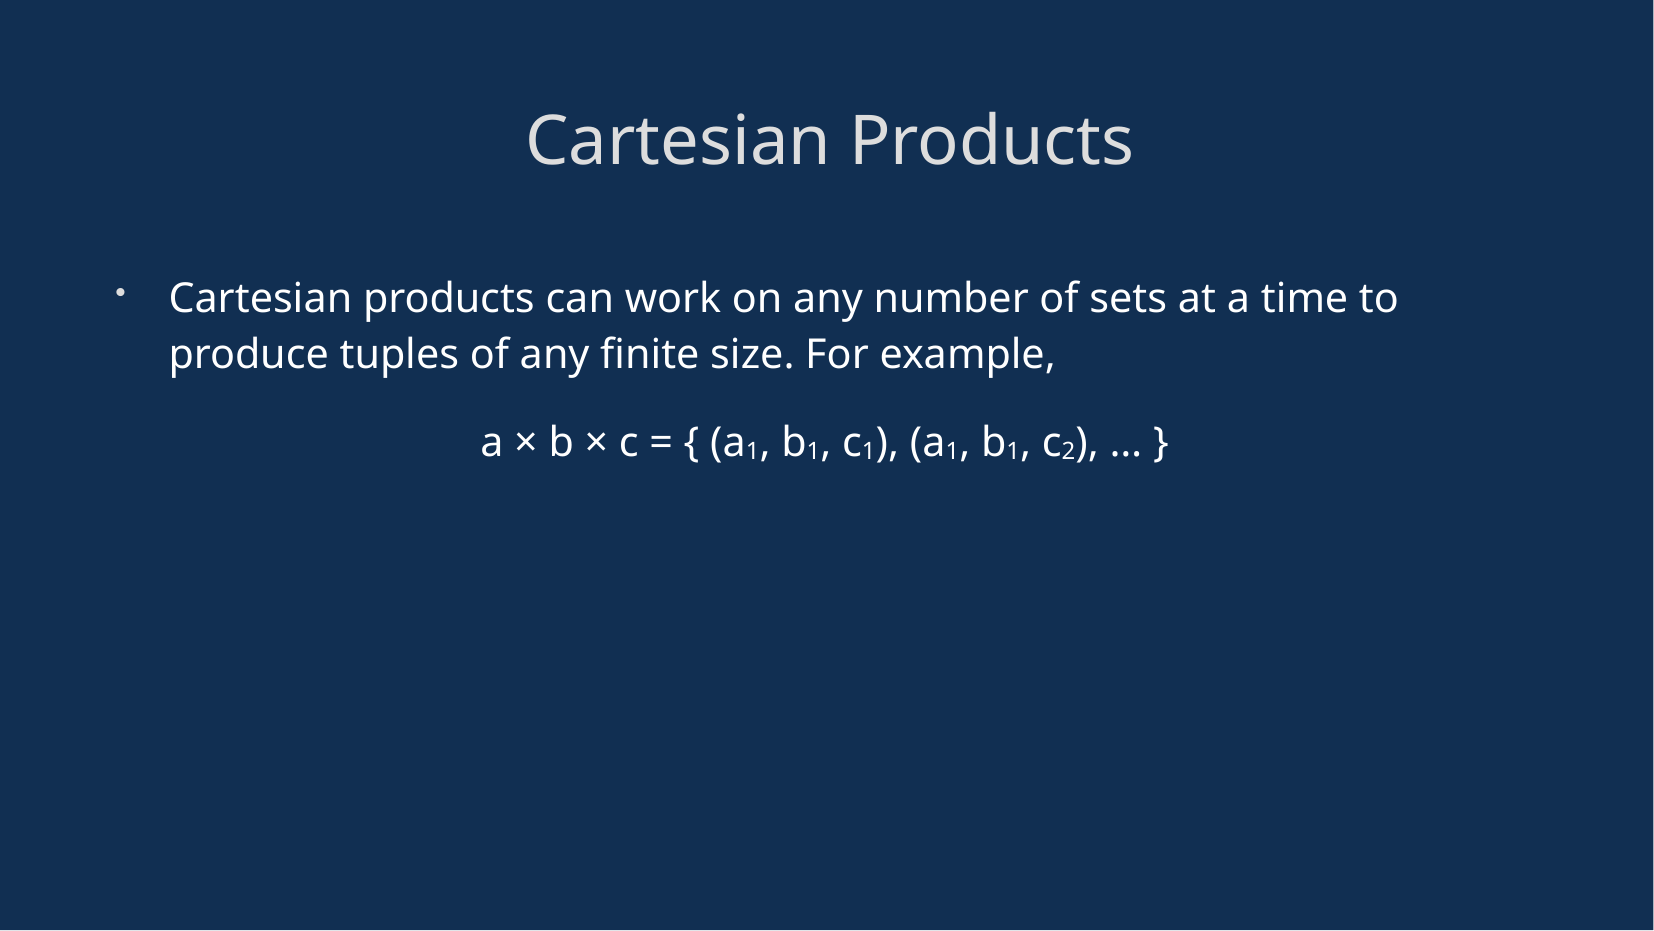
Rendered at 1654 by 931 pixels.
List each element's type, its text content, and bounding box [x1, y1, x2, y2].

title Cartesian Products [97, 56, 1563, 220]
list Cartesian products can work on any number of sets at a time to produce tuples of any finite size. For example, a × b × c = { (a1, b1, c1), (a1, b1, c2), … } [97, 268, 1563, 806]
